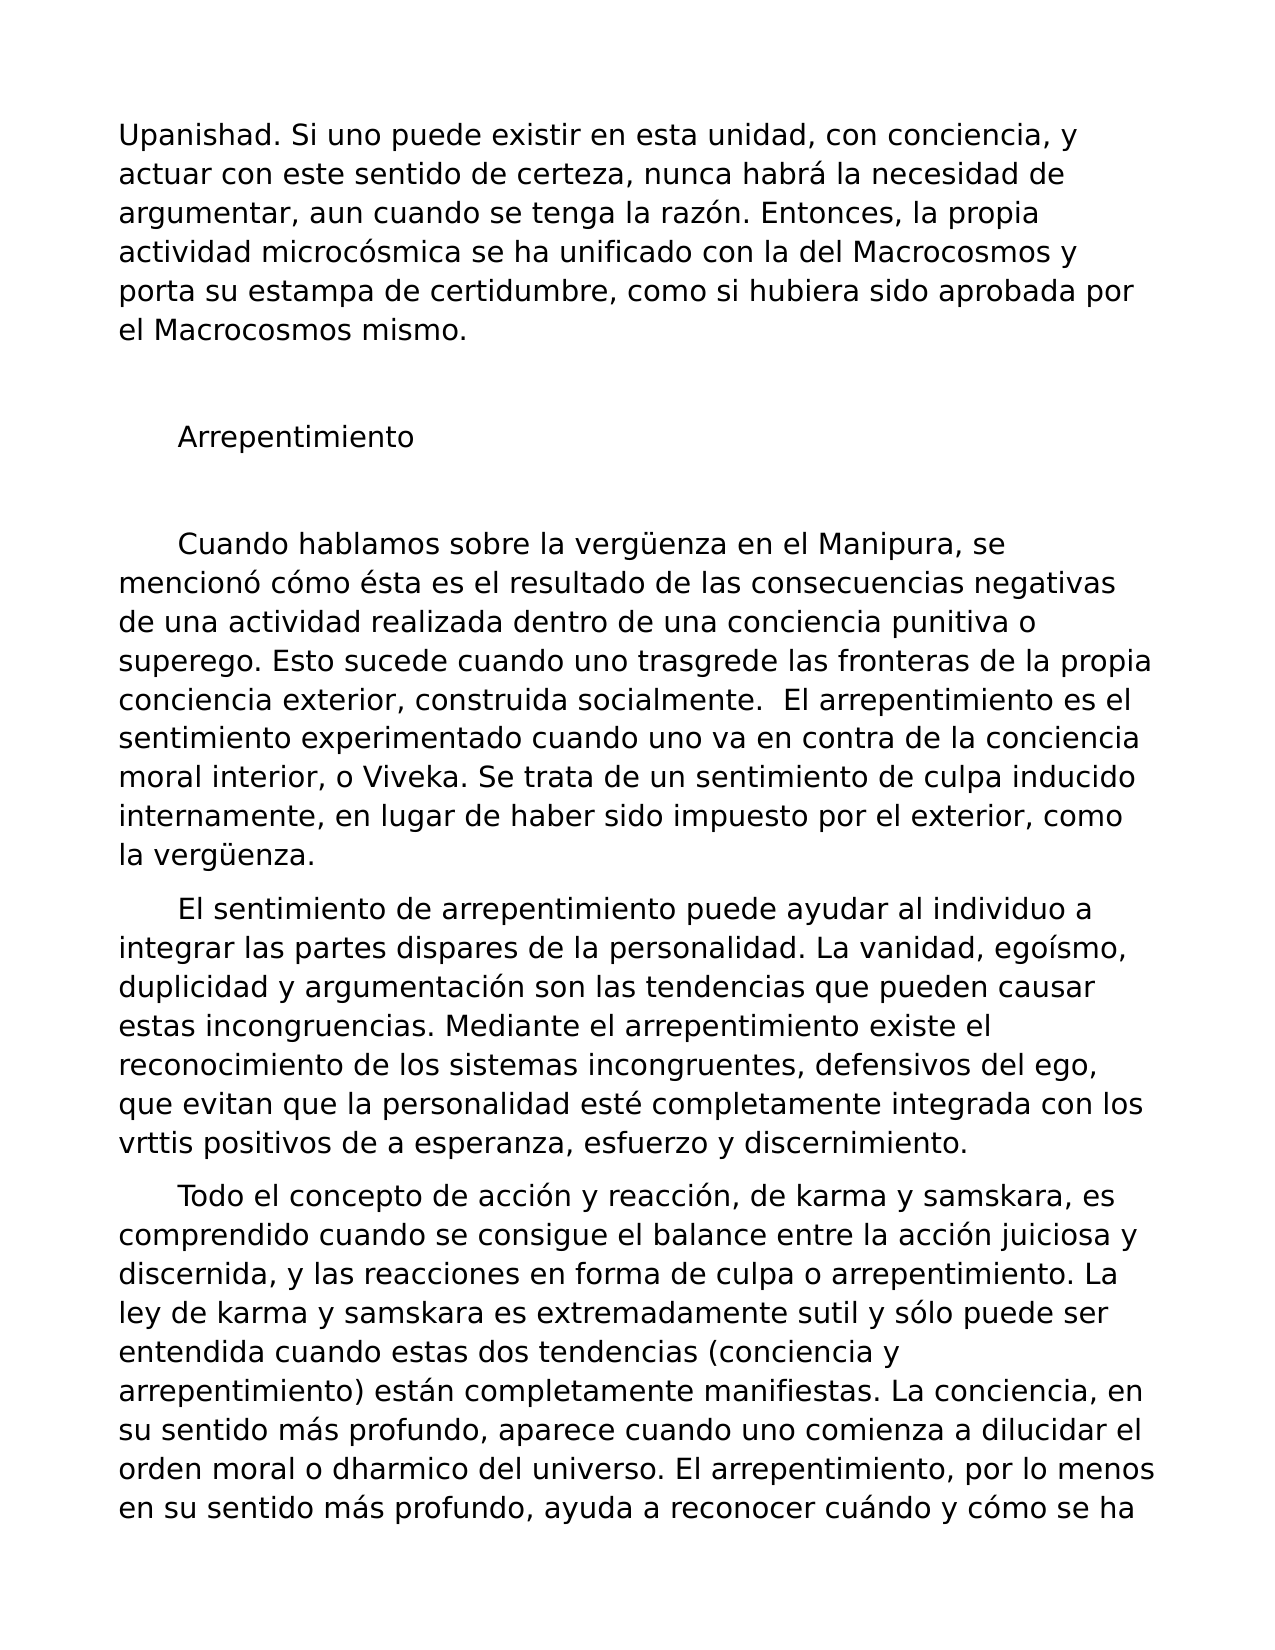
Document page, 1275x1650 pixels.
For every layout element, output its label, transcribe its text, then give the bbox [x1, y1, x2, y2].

text El sentimiento de arrepentimiento puede ayudar al individuo a integrar las partes dispares de la personalidad. La vanidad, egoísmo, duplicidad y argumentación son las tendencias que pueden causar estas incongruencias. Mediante el arrepentimiento existe el reconocimiento de los sistemas incongruentes, defensivos del ego, que evitan que la personalidad esté completamente integrada con los vrttis positivos de a esperanza, esfuerzo y discernimiento. [118, 892, 1157, 1160]
text Arrepentimiento [118, 420, 1157, 454]
text Cuando hablamos sobre la vergüenza en el Manipura, se mencionó cómo ésta es el resultado de las consecuencias negativas de una actividad realizada dentro de una conciencia punitiva o superego. Esto sucede cuando uno trasgrede las fronteras de la propia conciencia exterior, construida socialmente. El arrepentimiento es el sentimiento experimentado cuando uno va en contra de la conciencia moral interior, o Viveka. Se trata de un sentimiento de culpa inducido internamente, en lugar de haber sido impuesto por el exterior, como la vergüenza. [118, 527, 1157, 873]
text Todo el concepto de acción y reacción, de karma y samskara, es comprendido cuando se consigue el balance entre la acción juiciosa y discernida, y las reacciones en forma de culpa o arrepentimiento. La ley de karma y samskara es extremadamente sutil y sólo puede ser entendida cuando estas dos tendencias (conciencia y arrepentimiento) están completamente manifiestas. La conciencia, en su sentido más profundo, aparece cuando uno comienza a dilucidar el orden moral o dharmico del universo. El arrepentimiento, por lo menos en su sentido más profundo, ayuda a reconocer cuándo y cómo se ha [118, 1179, 1157, 1525]
text Upanishad. Si uno puede existir en esta unidad, con conciencia, y actuar con este sentido de certeza, nunca habrá la necesidad de argumentar, aun cuando se tenga la razón. Entonces, la propia actividad microcósmica se ha unificado con la del Macrocosmos y porta su estampa de certidumbre, como si hubiera sido aprobada por el Macrocosmos mismo. [118, 118, 1157, 347]
